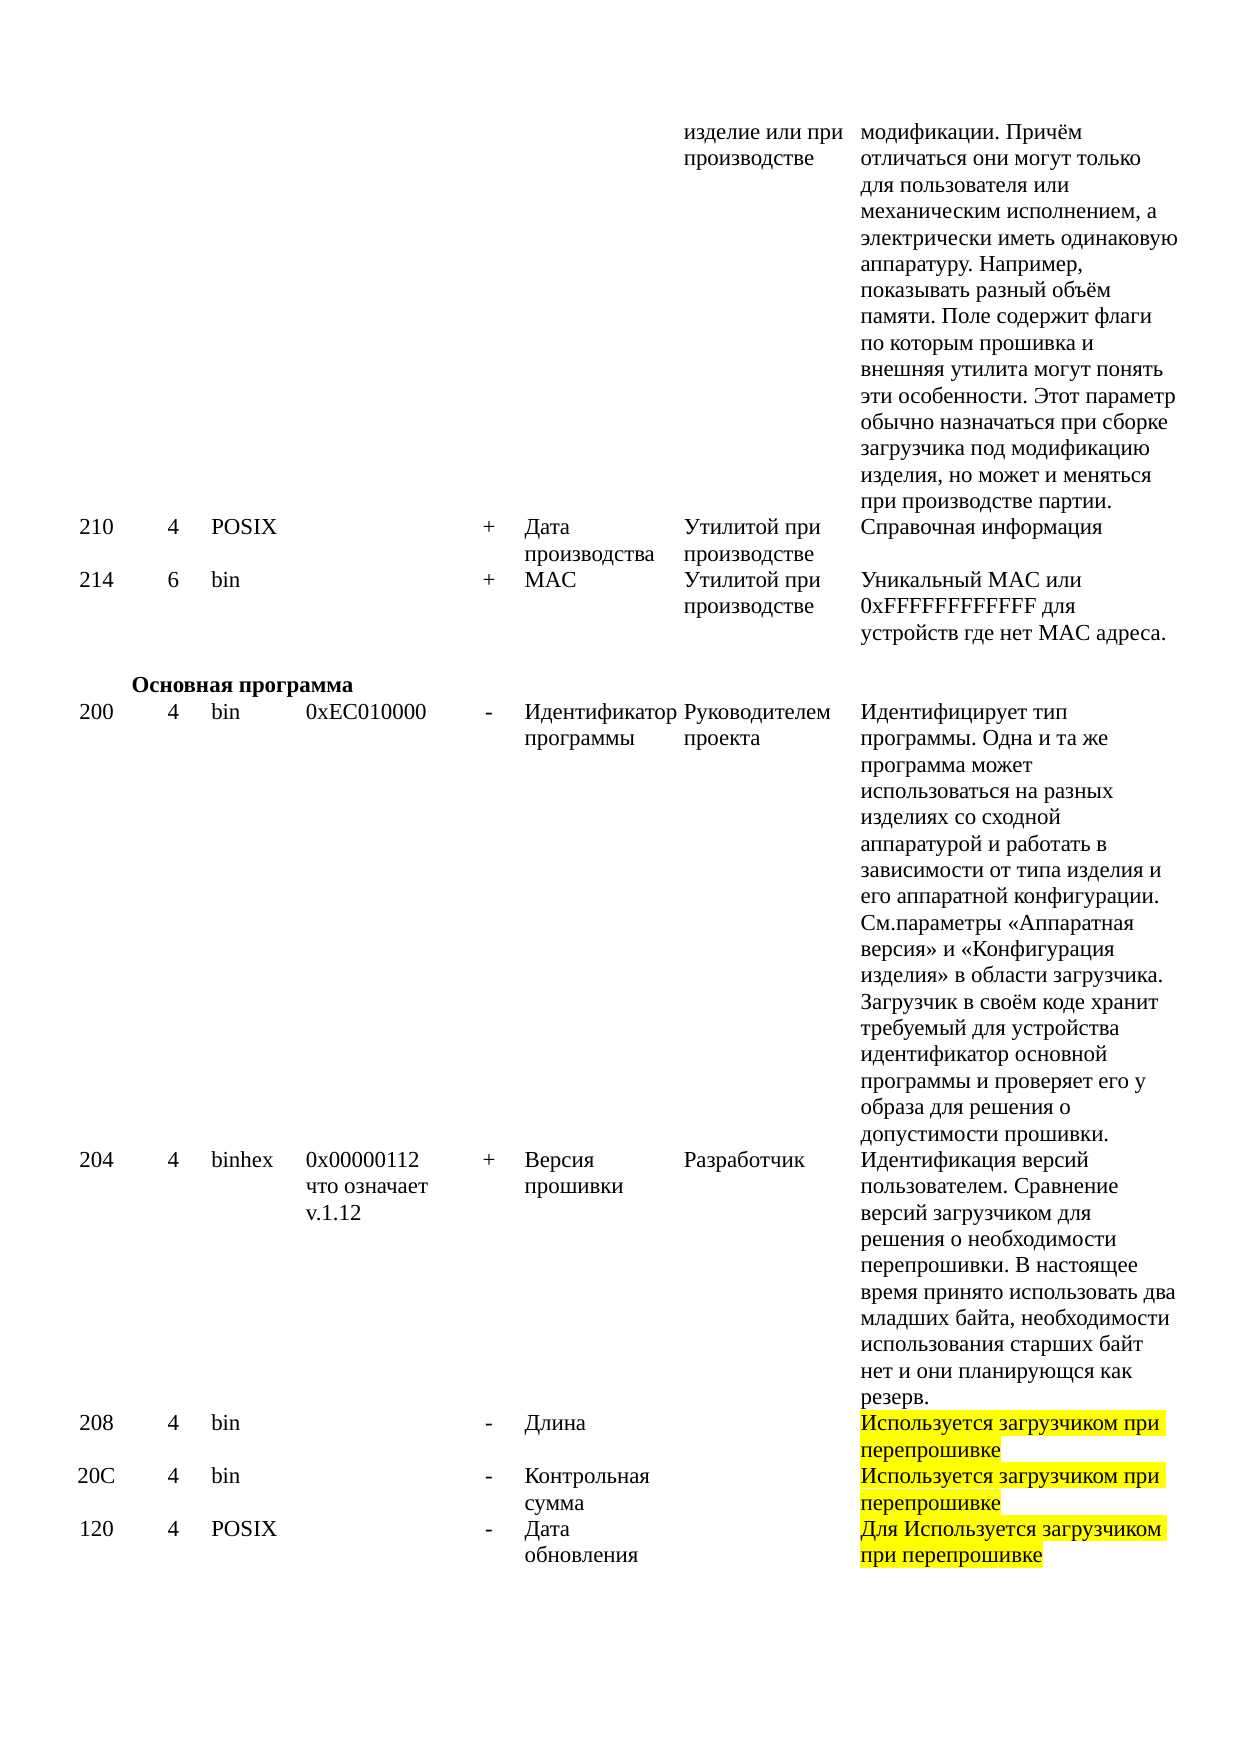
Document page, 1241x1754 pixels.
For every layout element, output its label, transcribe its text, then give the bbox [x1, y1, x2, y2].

table_cell - [453, 1462, 524, 1515]
table_cell [306, 1515, 453, 1568]
table_cell Основная программа [58, 672, 1179, 698]
table_cell + [453, 514, 524, 566]
table_cell [306, 514, 453, 566]
table_cell [524, 645, 683, 672]
table_cell POSIX [211, 1515, 306, 1568]
table_cell [135, 645, 211, 672]
table_cell модификации. Причём отличаться они могут только для пользователя или механическим исполнением, а электрически иметь одинаковую аппаратуру. Например, показывать разный объём памяти. Поле содержит флаги по которым прошивка и внешняя утилита могут понять эти особенности. Этот параметр обычно назначаться при сборке загрузчика под модификацию изделия, но может и меняться при производстве партии. [860, 118, 1179, 513]
table_cell - [453, 698, 524, 1146]
table_cell [306, 1462, 453, 1515]
table_cell [306, 118, 453, 513]
table_cell - [453, 1515, 524, 1568]
table_cell Идентификатор программы [524, 698, 683, 1146]
table_cell - [453, 1410, 524, 1462]
table_cell [860, 645, 1179, 672]
table_cell [306, 645, 453, 672]
table_cell 4 [135, 698, 211, 1146]
table_cell Дата обновления [524, 1515, 683, 1568]
table_cell [58, 645, 135, 672]
table_cell [211, 645, 306, 672]
table_cell [684, 1410, 860, 1462]
table_cell Справочная информация [860, 514, 1179, 566]
table_cell + [453, 1146, 524, 1409]
table_cell [211, 118, 306, 513]
table_cell 210 [58, 514, 135, 566]
table_cell bin [211, 698, 306, 1146]
table_cell MAC [524, 566, 683, 645]
table_cell 20С [58, 1462, 135, 1515]
table_cell Идентификация версий пользователем. Сравнение версий загрузчиком для решения о необходимости перепрошивки. В настоящее время принято использовать два младших байта, необходимости использования старших байт нет и они планирующся как резерв. [860, 1146, 1179, 1409]
table_cell [684, 1515, 860, 1568]
table_cell [684, 645, 860, 672]
table_cell Контрольная сумма [524, 1462, 683, 1515]
table_cell 0x00000112 что означает v.1.12 [306, 1146, 453, 1409]
table_cell 214 [58, 566, 135, 645]
table_cell Руководителем проекта [684, 698, 860, 1146]
table_cell [58, 118, 135, 513]
table_cell 4 [135, 514, 211, 566]
table_cell POSIX [211, 514, 306, 566]
table_cell [524, 118, 683, 513]
table_cell 0xEC010000 [306, 698, 453, 1146]
table_cell Для Используется загрузчиком при перепрошивке [860, 1515, 1179, 1568]
table_cell [306, 566, 453, 645]
table_cell 6 [135, 566, 211, 645]
table_cell изделие или при производстве [684, 118, 860, 513]
table_cell Идентифицирует тип программы. Одна и та же программа может использоваться на разных изделиях со сходной аппаратурой и работать в зависимости от типа изделия и его аппаратной конфигурации. См.параметры «Аппаратная версия» и «Конфигурация изделия» в области загрузчика. Загрузчик в своём коде хранит требуемый для устройства идентификатор основной программы и проверяет его у образа для решения о допустимости прошивки. [860, 698, 1179, 1146]
table_cell 4 [135, 1515, 211, 1568]
table_cell [453, 645, 524, 672]
table_cell + [453, 566, 524, 645]
table_cell Версия прошивки [524, 1146, 683, 1409]
table_cell 120 [58, 1515, 135, 1568]
table_cell bin [211, 1462, 306, 1515]
table_cell Разработчик [684, 1146, 860, 1409]
table_cell 4 [135, 1146, 211, 1409]
table_cell Длина [524, 1410, 683, 1462]
table_cell 200 [58, 698, 135, 1146]
table_cell Утилитой при производстве [684, 566, 860, 645]
table_cell [135, 118, 211, 513]
table_cell binhex [211, 1146, 306, 1409]
table_cell Используется загрузчиком при перепрошивке [860, 1410, 1179, 1462]
table_cell bin [211, 1410, 306, 1462]
table_cell 208 [58, 1410, 135, 1462]
table_cell Дата производства [524, 514, 683, 566]
table_cell [684, 1462, 860, 1515]
table_cell 4 [135, 1462, 211, 1515]
table_cell 4 [135, 1410, 211, 1462]
table_cell Уникальный MAC или 0xFFFFFFFFFFFF для устройств где нет MAC адреса. [860, 566, 1179, 645]
table_cell Утилитой при производстве [684, 514, 860, 566]
table_cell 204 [58, 1146, 135, 1409]
table_cell bin [211, 566, 306, 645]
table_cell Используется загрузчиком при перепрошивке [860, 1462, 1179, 1515]
table_cell [306, 1410, 453, 1462]
table_cell [453, 118, 524, 513]
